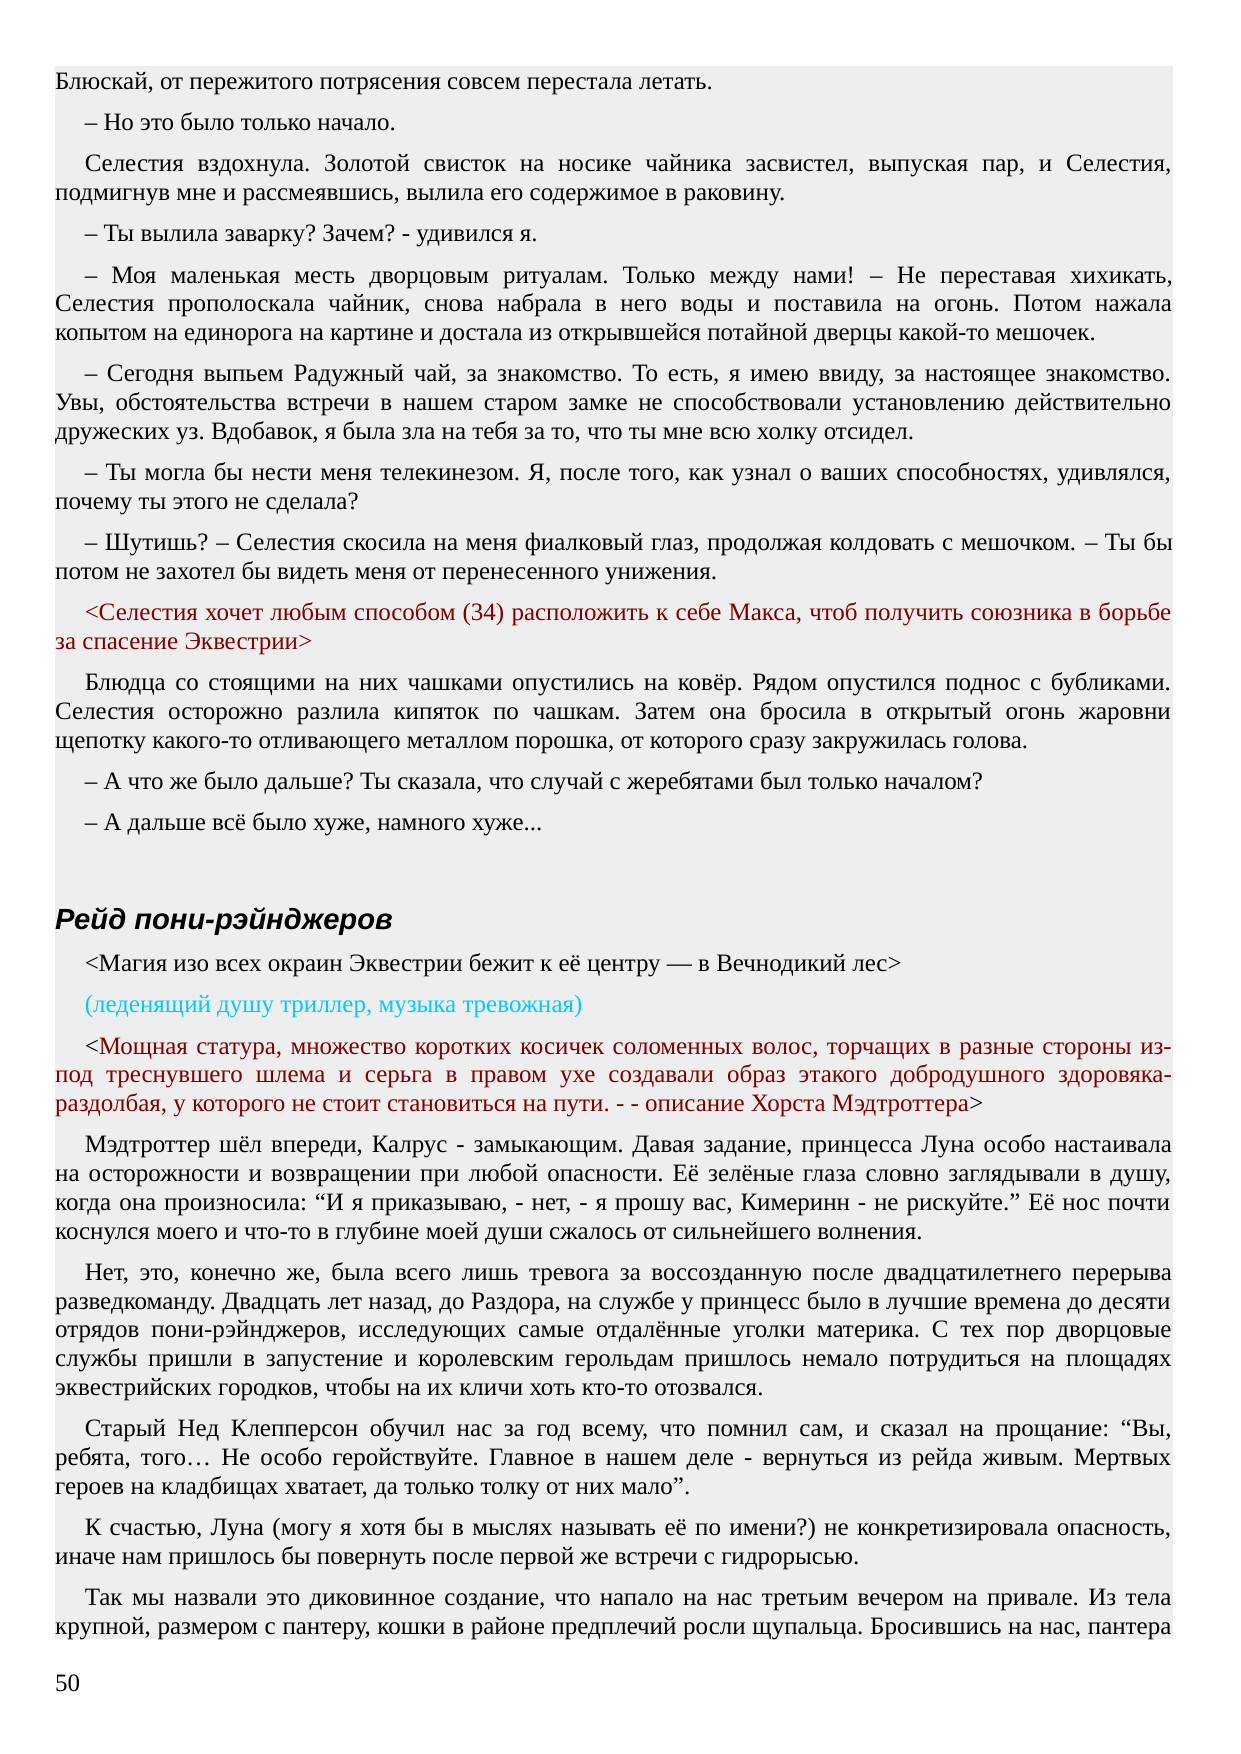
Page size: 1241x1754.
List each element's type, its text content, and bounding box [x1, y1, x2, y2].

text Нет, это, конечно же, была всего лишь тревога за воссозданную после двадцатилетнего перерыва разведкоманду. Двадцать лет назад, до Раздора, на службе у принцесс было в лучшие времена до десяти отрядов пони-рэйнджеров, исследующих самые отдалённые уголки материка. С тех пор дворцовые службы пришли в запустение и королевским герольдам пришлось немало потрудиться на площадях эквестрийских городков, чтобы на их кличи хоть кто-то отозвался. [55, 1257, 1173, 1401]
subtitle Рейд пони-рэйнджеров [55, 902, 1173, 936]
text – Сегодня выпьем Радужный чай, за знакомство. То есть, я имею ввиду, за настоящее знакомство. Увы, обстоятельства встречи в нашем старом замке не способствовали установлению действительно дружеских уз. Вдобавок, я была зла на тебя за то, что ты мне всю холку отсидел. [55, 358, 1173, 445]
text – Ты могла бы нести меня телекинезом. Я, после того, как узнал о ваших способностях, удивлялся, почему ты этого не сделала? [55, 457, 1173, 515]
text <Магия изо всех окраин Эквестрии бежит к её центру — в Вечнодикий лес> [55, 948, 1173, 977]
text <Мощная статура, множество коротких косичек соломенных волос, торчащих в разные стороны из-под треснувшего шлема и серьга в правом ухе создавали образ этакого добродушного здоровяка-раздолбая, у которого не стоит становиться на пути. - - описание Хорста Мэдтроттера> [55, 1031, 1173, 1117]
text Селестия вздохнула. Золотой свисток на носике чайника засвистел, выпуская пар, и Селестия, подмигнув мне и рассмеявшись, вылила его содержимое в раковину. [55, 148, 1173, 206]
text – Шутишь? – Селестия скосила на меня фиалковый глаз, продолжая колдовать с мешочком. – Ты бы потом не захотел бы видеть меня от перенесенного унижения. [55, 527, 1173, 585]
text Блюскай, от пережитого потрясения совсем перестала летать. [55, 66, 1173, 95]
text Старый Нед Клепперсон обучил нас за год всему, что помнил сам, и сказал на прощание: “Вы, ребята, того… Не особо геройствуйте. Главное в нашем деле - вернуться из рейда живым. Мертвых героев на кладбищах хватает, да только толку от них мало”. [55, 1413, 1173, 1499]
text – А что же было дальше? Ты сказала, что случай с жеребятами был только началом? [55, 766, 1173, 795]
text Блюдца со стоящими на них чашками опустились на ковёр. Рядом опустился поднос с бубликами. Селестия осторожно разлила кипяток по чашкам. Затем она бросила в открытый огонь жаровни щепотку какого-то отливающего металлом порошка, от которого сразу закружилась голова. [55, 667, 1173, 753]
text К счастью, Луна (могу я хотя бы в мыслях называть её по имени?) не конкретизировала опасность, иначе нам пришлось бы повернуть после первой же встречи с гидрорысью. [55, 1512, 1173, 1569]
text – Моя маленькая месть дворцовым ритуалам. Только между нами! – Не переставая хихикать, Селестия прополоскала чайник, снова набрала в него воды и поставила на огонь. Потом нажала копытом на единорога на картине и достала из открывшейся потайной дверцы какой-то мешочек. [55, 260, 1173, 346]
text Так мы назвали это диковинное создание, что напало на нас третьим вечером на привале. Из тела крупной, размером с пантеру, кошки в районе предплечий росли щупальца. Бросившись на нас, пантера [55, 1582, 1173, 1639]
text – Но это было только начало. [55, 107, 1173, 136]
text Мэдтроттер шёл впереди, Калрус - замыкающим. Давая задание, принцесса Луна особо настаивала на осторожности и возвращении при любой опасности. Её зелёные глаза словно заглядывали в душу, когда она произносила: “И я приказываю, - нет, - я прошу вас, Кимеринн - не рискуйте.” Её нос почти коснулся моего и что-то в глубине моей души сжалось от сильнейшего волнения. [55, 1129, 1173, 1244]
text – А дальше всё было хуже, намного хуже... [55, 807, 1173, 836]
text – Ты вылила заварку? Зачем? - удивился я. [55, 218, 1173, 247]
text <Селестия хочет любым способом (34) расположить к себе Макса, чтоб получить союзника в борьбе за спасение Эквестрии> [55, 597, 1173, 655]
text (леденящий душу триллер, музыка тревожная) [55, 989, 1173, 1018]
